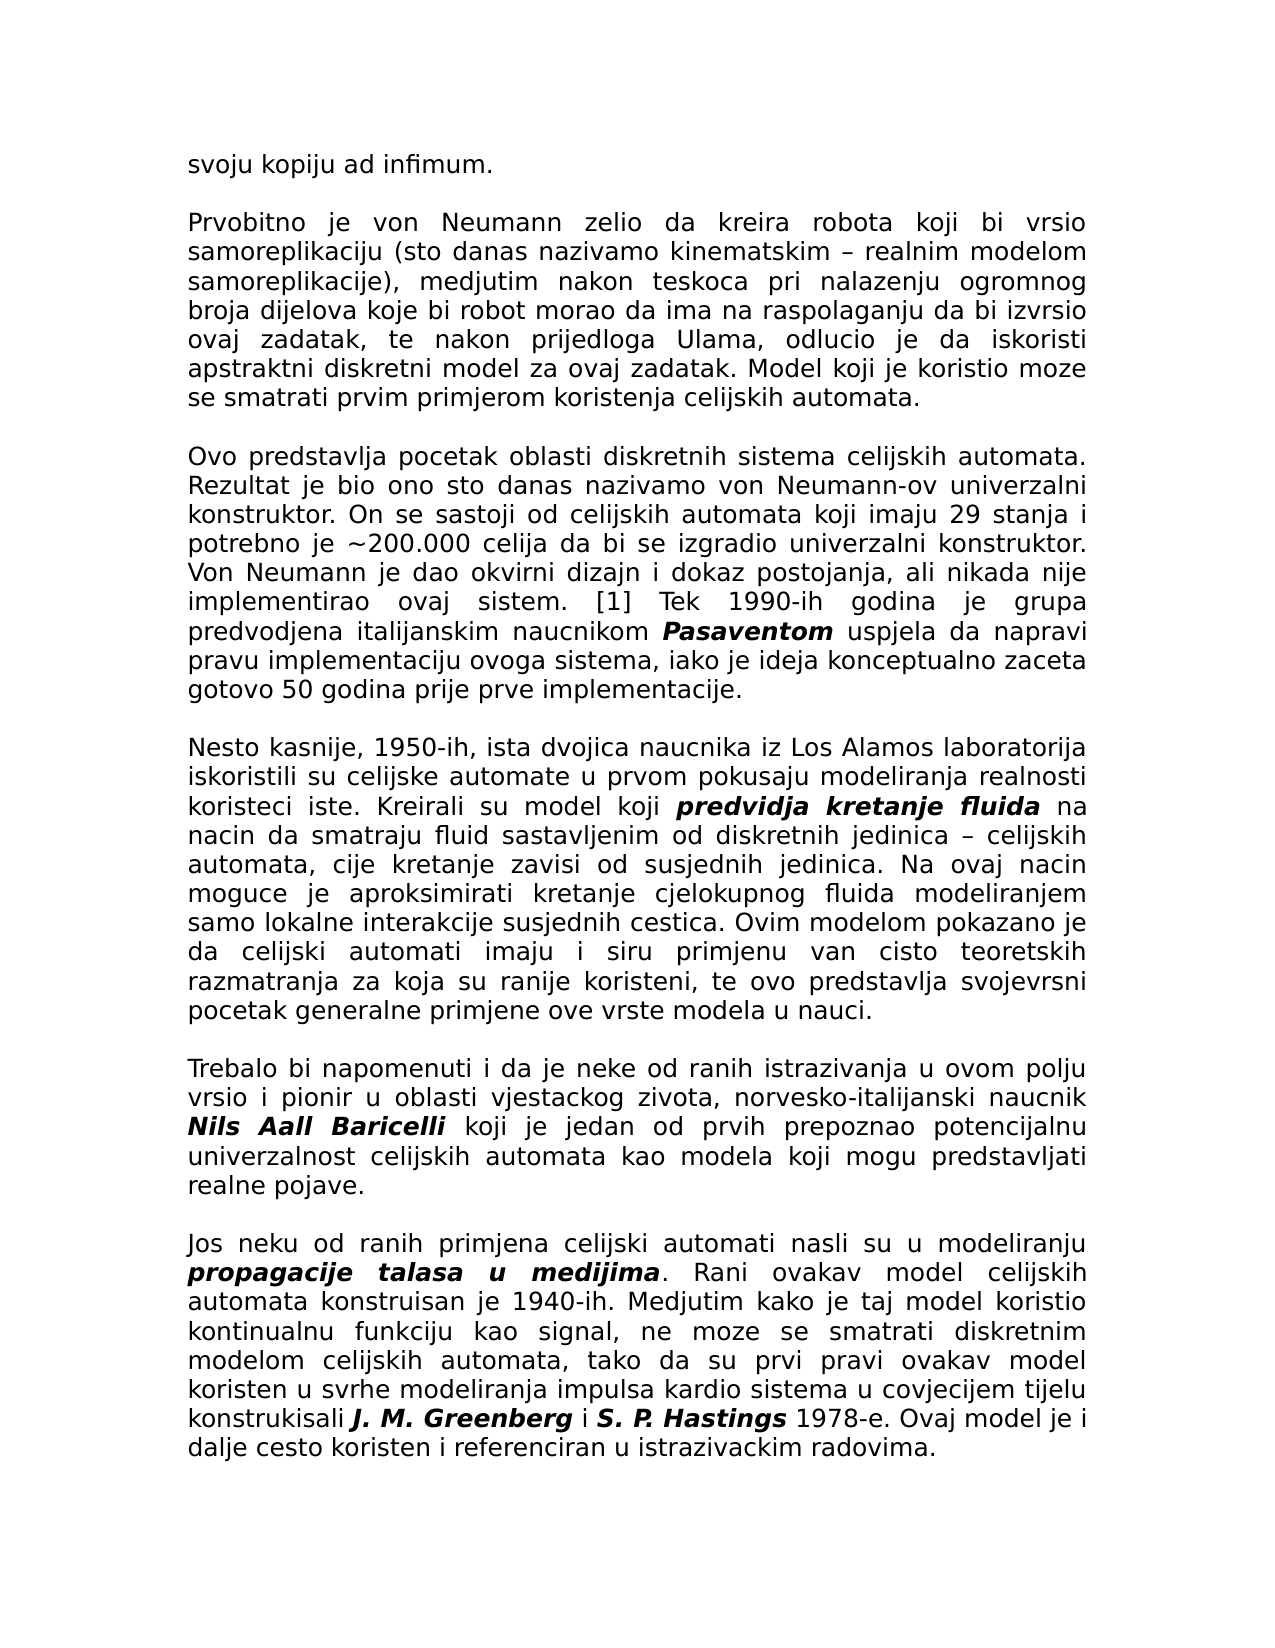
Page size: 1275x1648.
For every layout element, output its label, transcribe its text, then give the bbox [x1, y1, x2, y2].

text Ovo predstavlja pocetak oblasti diskretnih sistema celijskih automata. Rezultat je bio ono sto danas nazivamo von Neumann-ov univerzalni konstruktor. On se sastoji od celijskih automata koji imaju 29 stanja i potrebno je ~200.000 celija da bi se izgradio univerzalni konstruktor. Von Neumann je dao okvirni dizajn i dokaz postojanja, ali nikada nije implementirao ovaj sistem. [1] Tek 1990-ih godina je grupa predvodjena italijanskim naucnikom Pasaventom uspjela da napravi pravu implementaciju ovoga sistema, iako je ideja konceptualno zaceta gotovo 50 godina prije prve implementacije. [187, 442, 1088, 704]
text Jos neku od ranih primjena celijski automati nasli su u modeliranju propagacije talasa u medijima. Rani ovakav model celijskih automata konstruisan je 1940-ih. Medjutim kako je taj model koristio kontinualnu funkciju kao signal, ne moze se smatrati diskretnim modelom celijskih automata, tako da su prvi pravi ovakav model koristen u svrhe modeliranja impulsa kardio sistema u covjecijem tijelu konstrukisali J. M. Greenberg i S. P. Hastings 1978-e. Ovaj model je i dalje cesto koristen i referenciran u istrazivackim radovima. [187, 1229, 1088, 1462]
text Trebalo bi napomenuti i da je neke od ranih istrazivanja u ovom polju vrsio i pionir u oblasti vjestackog zivota, norvesko-italijanski naucnik Nils Aall Baricelli koji je jedan od prvih prepoznao potencijalnu univerzalnost celijskih automata kao modela koji mogu predstavljati realne pojave. [187, 1054, 1088, 1200]
text Nesto kasnije, 1950-ih, ista dvojica naucnika iz Los Alamos laboratorija iskoristili su celijske automate u prvom pokusaju modeliranja realnosti koristeci iste. Kreirali su model koji predvidja kretanje fluida na nacin da smatraju fluid sastavljenim od diskretnih jedinica – celijskih automata, cije kretanje zavisi od susjednih jedinica. Na ovaj nacin moguce je aproksimirati kretanje cjelokupnog fluida modeliranjem samo lokalne interakcije susjednih cestica. Ovim modelom pokazano je da celijski automati imaju i siru primjenu van cisto teoretskih razmatranja za koja su ranije koristeni, te ovo predstavlja svojevrsni pocetak generalne primjene ove vrste modela u nauci. [187, 733, 1088, 1025]
text svoju kopiju ad infimum. [187, 150, 1088, 179]
text Prvobitno je von Neumann zelio da kreira robota koji bi vrsio samoreplikaciju (sto danas nazivamo kinematskim – realnim modelom samoreplikacije), medjutim nakon teskoca pri nalazenju ogromnog broja dijelova koje bi robot morao da ima na raspolaganju da bi izvrsio ovaj zadatak, te nakon prijedloga Ulama, odlucio je da iskoristi apstraktni diskretni model za ovaj zadatak. Model koji je koristio moze se smatrati prvim primjerom koristenja celijskih automata. [187, 208, 1088, 412]
